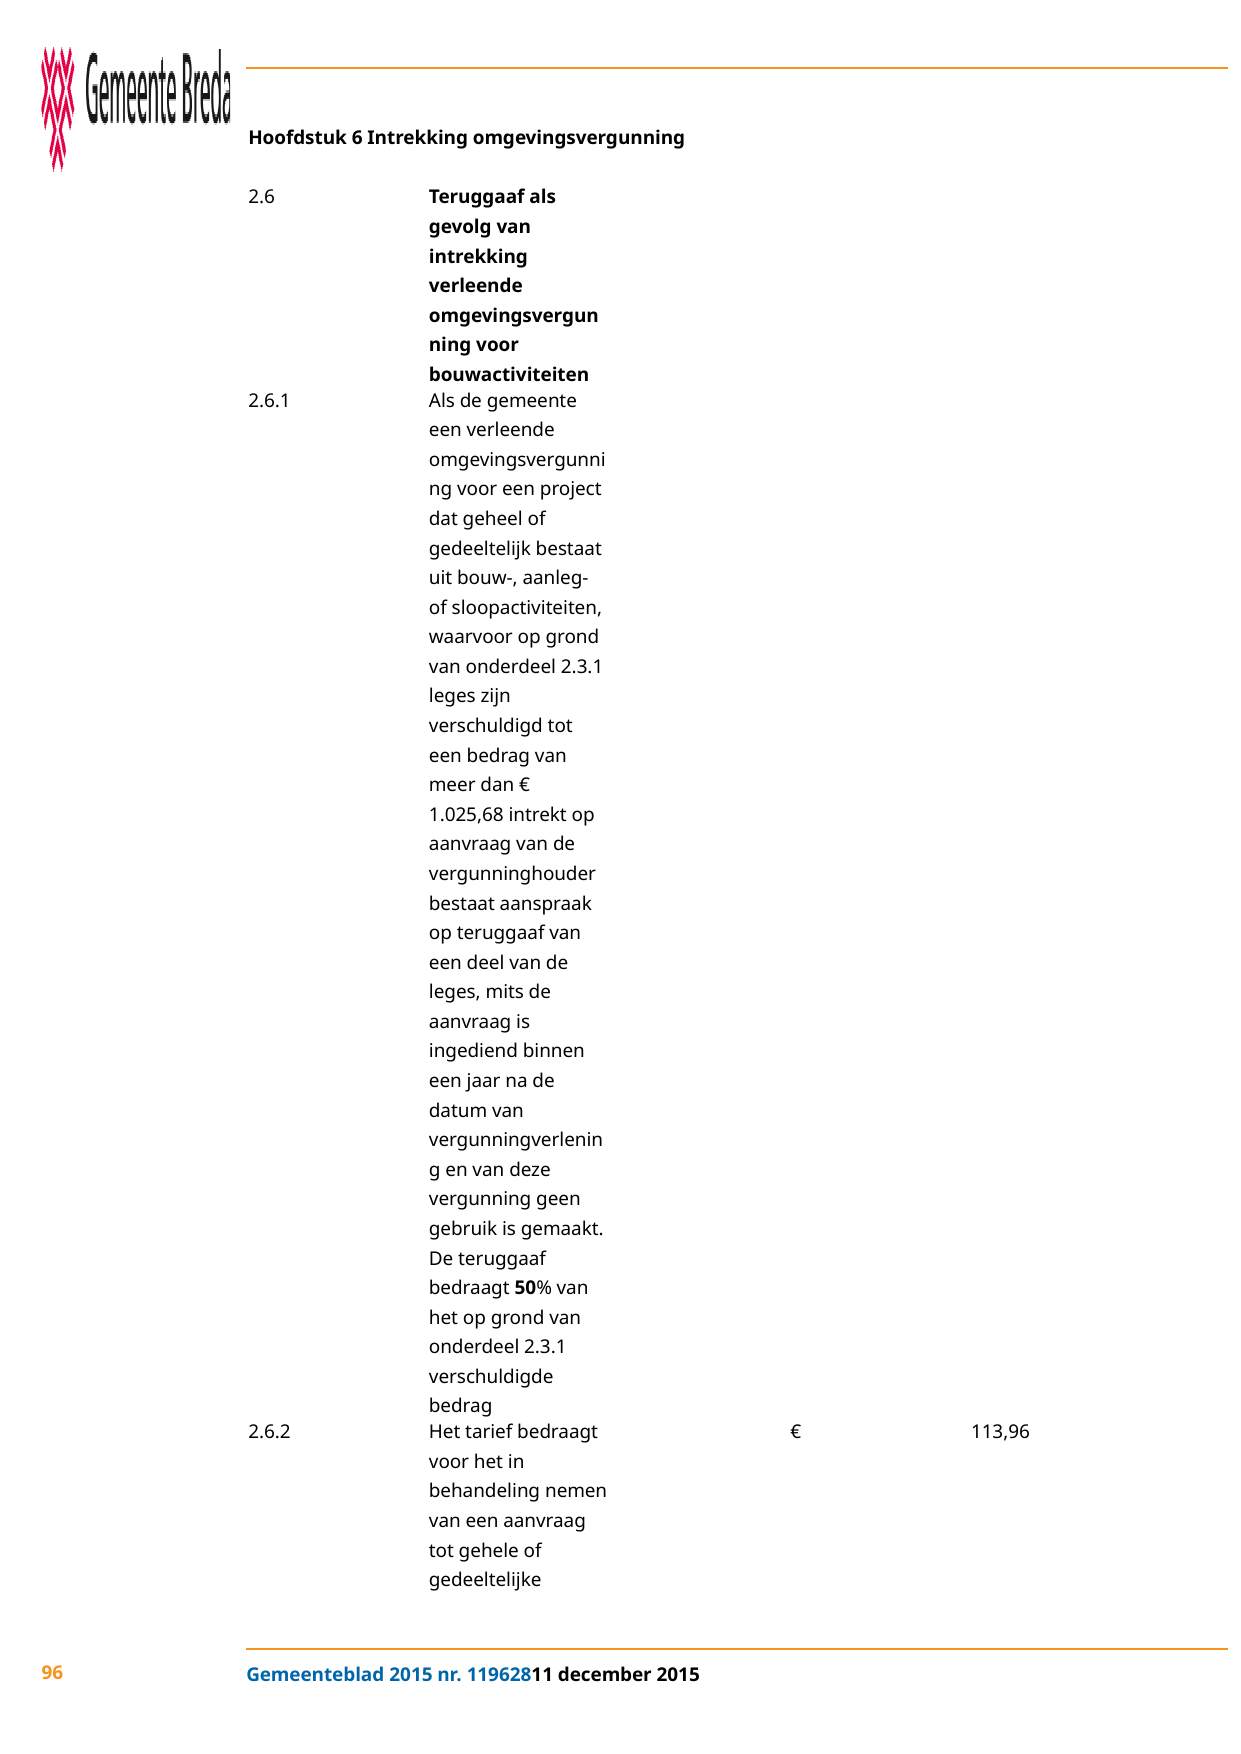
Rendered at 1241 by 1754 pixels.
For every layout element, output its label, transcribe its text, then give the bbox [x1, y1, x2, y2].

table_cell € [790, 1419, 971, 1592]
table_header [609, 184, 790, 387]
table_cell Het tarief bedraagt voor het in behandeling nemen van een aanvraag tot gehele of gedeeltelijke [429, 1419, 609, 1592]
table_cell 113,96 [971, 1419, 1152, 1592]
text Hoofdstuk 6 Intrekking omgevingsvergunning [248, 124, 1152, 150]
table_header Teruggaaf als gevolg van intrekking verleende omgevingsvergunning voor bouwactiviteiten [429, 184, 609, 387]
table_header 2.6 [248, 184, 429, 387]
picture [41, 47, 231, 172]
table_cell [609, 1419, 790, 1592]
table_cell Als de gemeente een verleende omgevingsvergunning voor een project dat geheel of gedeeltelijk bestaat uit bouw-, aanleg- of sloopactiviteiten, waarvoor op grond van onderdeel 2.3.1 leges zijn verschuldigd tot een bedrag van meer dan € 1.025,68 intrekt op aanvraag van de vergunninghouder bestaat aanspraak op teruggaaf van een deel van de leges, mits de aanvraag is ingediend binnen een jaar na de datum van vergunningverlening en van deze vergunning geen gebruik is gemaakt. De teruggaaf bedraagt 50% van het op grond van onderdeel 2.3.1 verschuldigde bedrag [429, 387, 609, 1418]
table_header [790, 184, 971, 387]
table_header [971, 184, 1152, 387]
table_cell 2.6.2 [248, 1419, 429, 1592]
table_cell [971, 387, 1152, 1418]
table_cell [609, 387, 790, 1418]
table_cell [790, 387, 971, 1418]
table_cell 2.6.1 [248, 387, 429, 1418]
